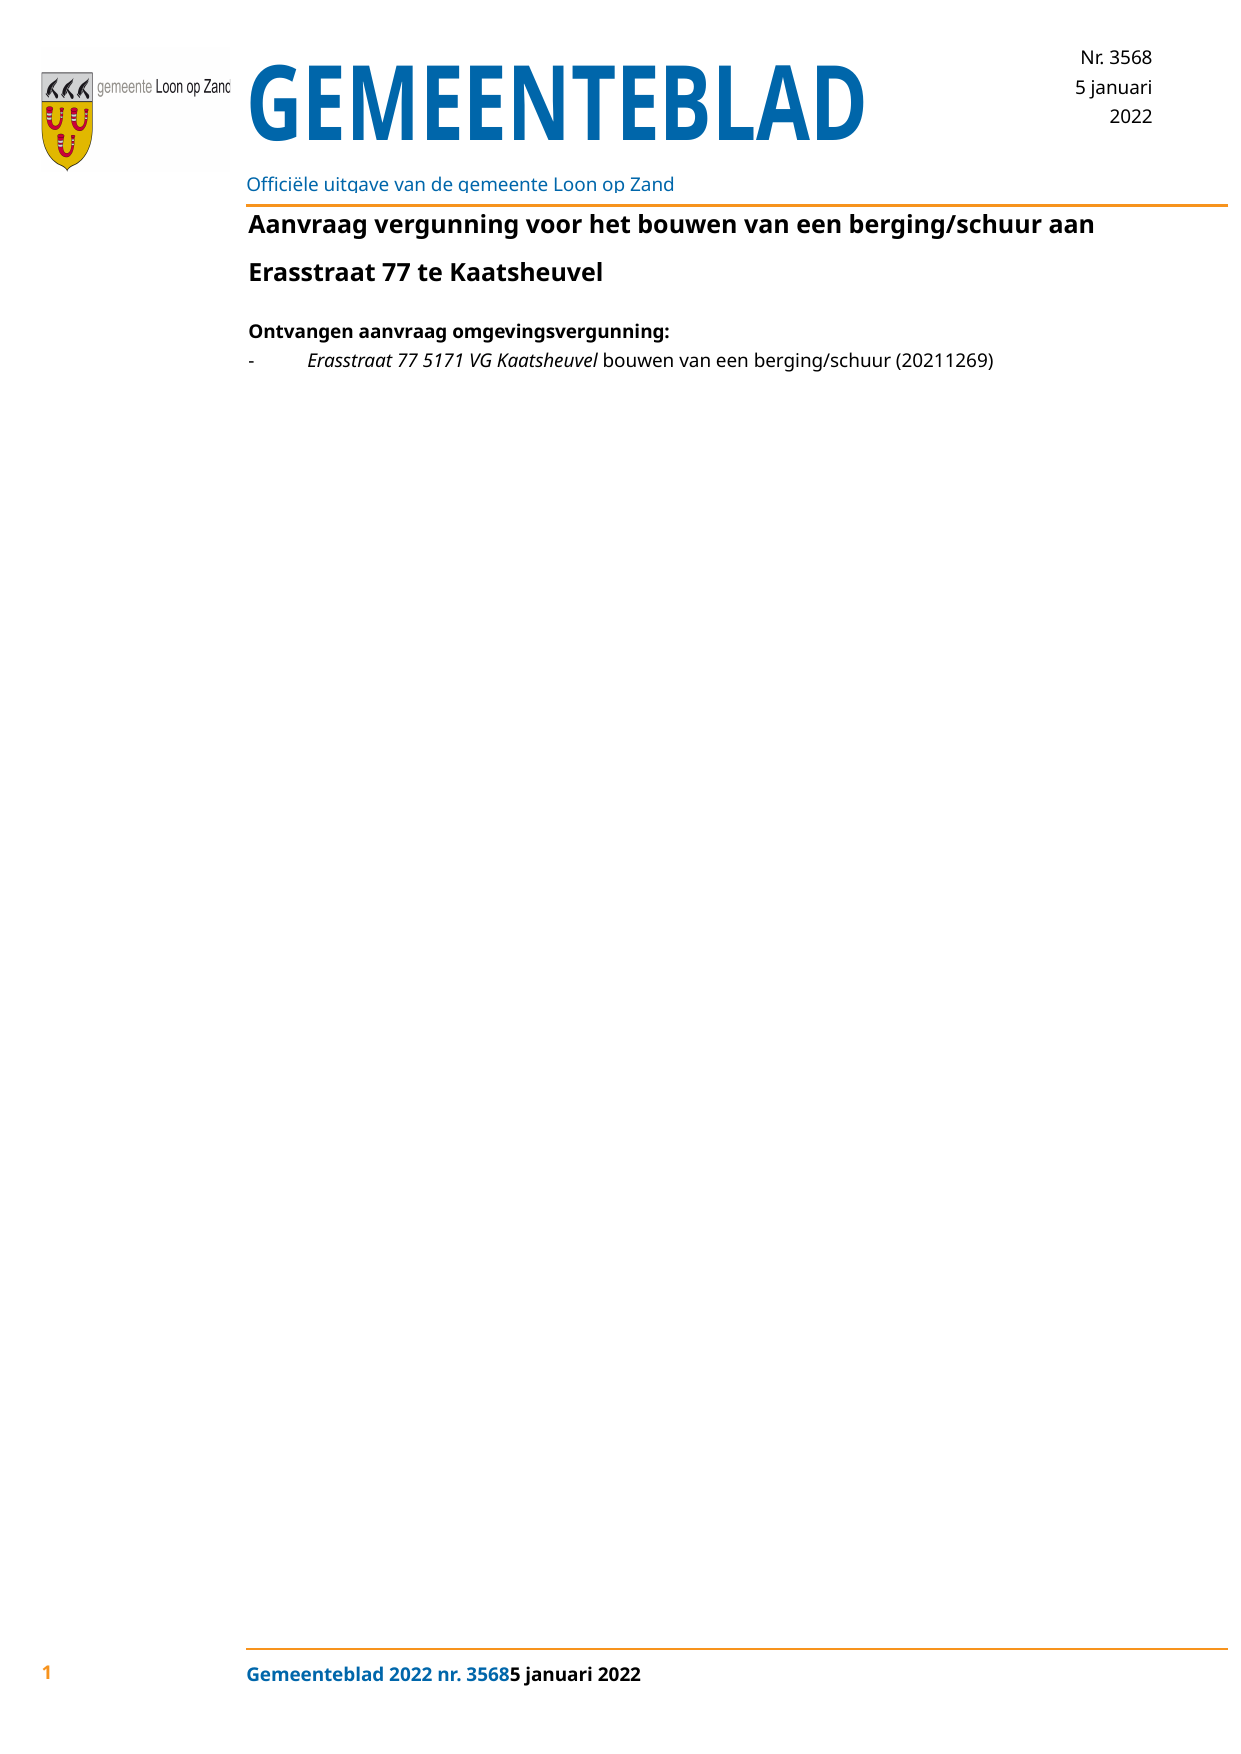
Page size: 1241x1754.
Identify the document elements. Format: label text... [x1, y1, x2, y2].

text Ontvangen aanvraag omgevingsvergunning: [248, 318, 1152, 344]
list Erasstraat 77 5171 VG Kaatsheuvel bouwen van een berging/schuur (20211269) [248, 347, 1152, 373]
text Aanvraag vergunning voor het bouwen van een berging/schuur aan Erasstraat 77 te Kaatsheuvel [248, 207, 1152, 288]
picture [41, 47, 231, 172]
